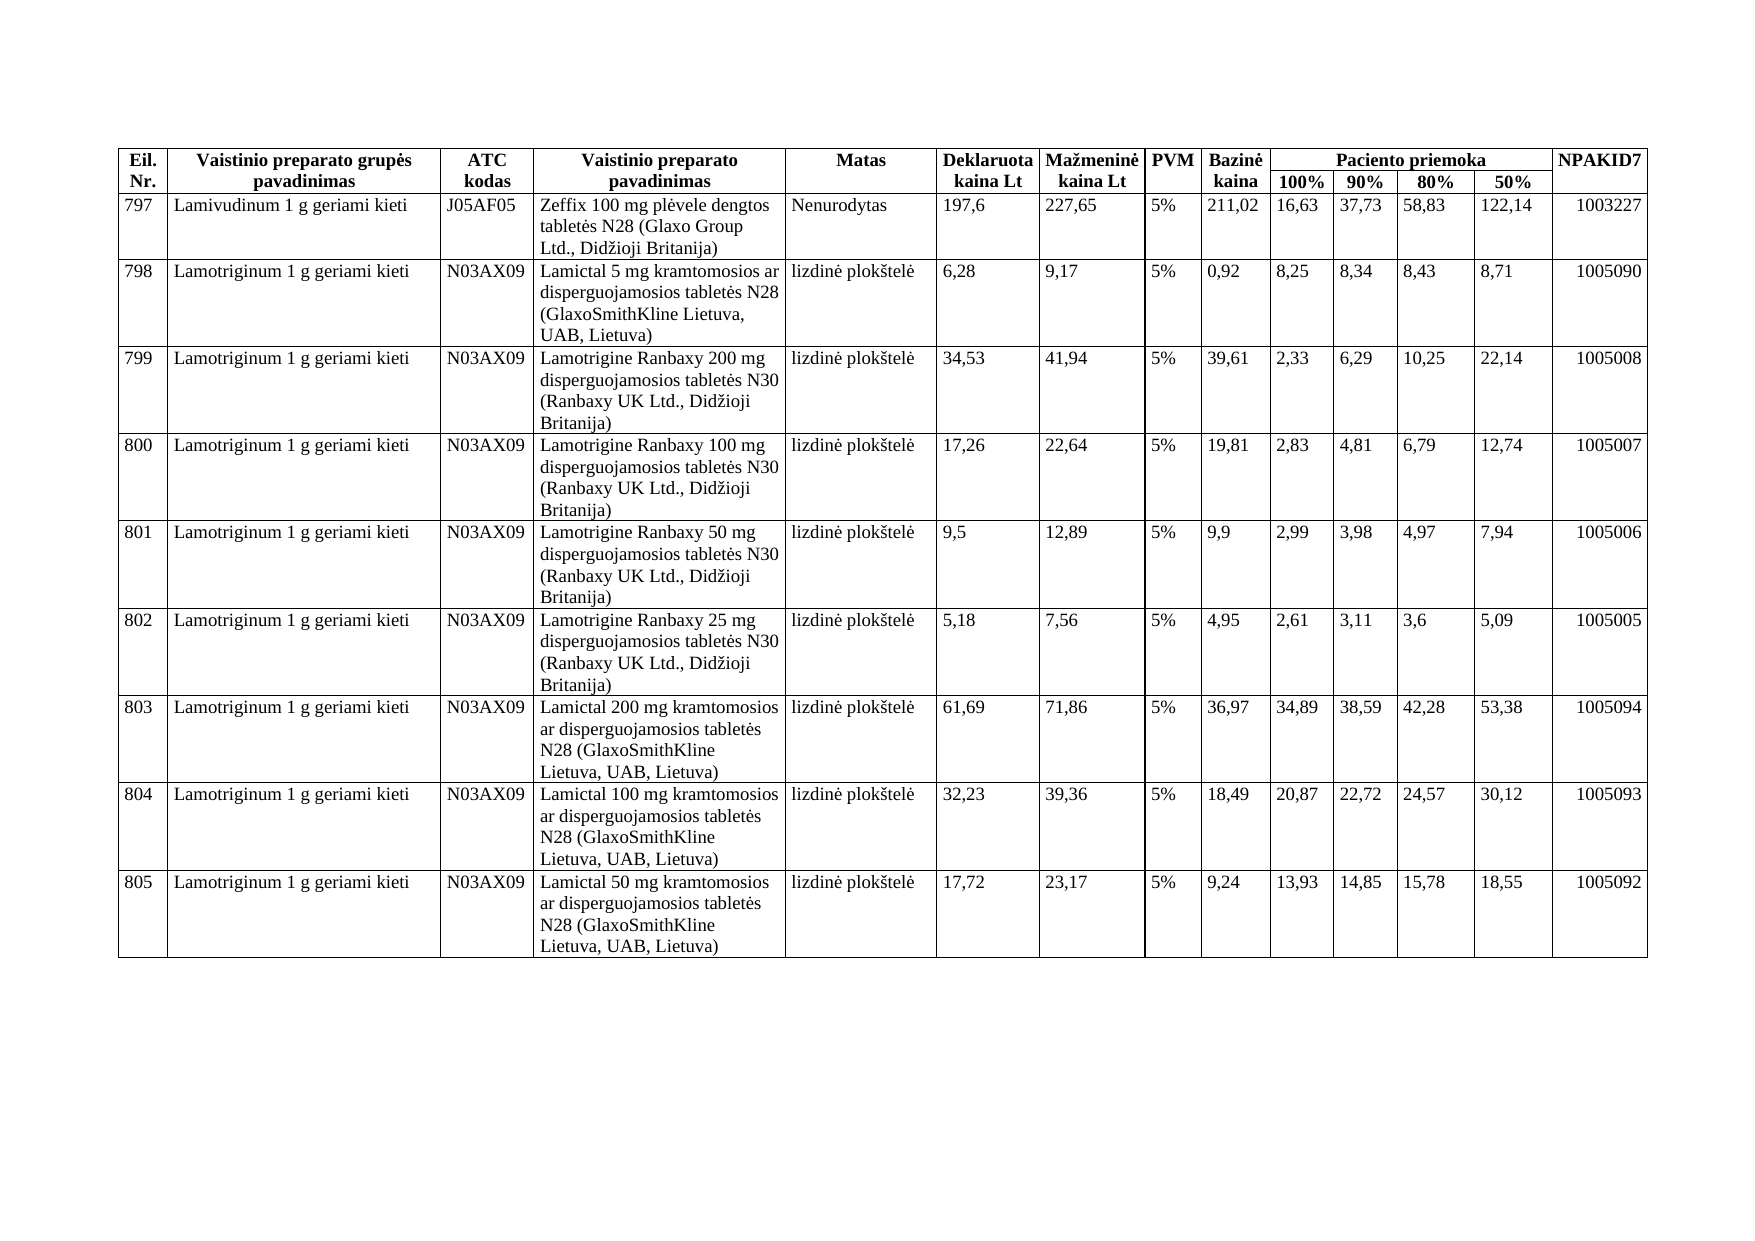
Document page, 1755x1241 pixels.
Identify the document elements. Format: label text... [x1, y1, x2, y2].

table_cell Lamictal 100 mg kramtomosios ar disperguojamosios tabletės N28 (GlaxoSmithKline Lietuva, UAB, Lietuva) [534, 783, 785, 869]
table_cell Lamictal 50 mg kramtomosios ar disperguojamosios tabletės N28 (GlaxoSmithKline Lietuva, UAB, Lietuva) [534, 871, 785, 957]
table_cell Lamotriginum 1 g geriami kieti [168, 347, 440, 433]
table_cell 8,71 [1475, 260, 1552, 346]
table_cell 3,98 [1334, 521, 1397, 608]
table_cell 5% [1146, 871, 1201, 957]
table_cell 799 [119, 347, 167, 433]
table_cell 15,78 [1398, 871, 1474, 957]
table_cell 7,56 [1040, 609, 1144, 695]
table_cell 802 [119, 609, 167, 695]
table_cell Lamictal 200 mg kramtomosios ar disperguojamosios tabletės N28 (GlaxoSmithKline Lietuva, UAB, Lietuva) [534, 696, 785, 782]
table_header Matas [786, 149, 936, 193]
table_cell Lamotrigine Ranbaxy 25 mg disperguojamosios tabletės N30 (Ranbaxy UK Ltd., Didžioji Britanija) [534, 609, 785, 695]
table_cell Lamotriginum 1 g geriami kieti [168, 609, 440, 695]
table_cell 8,25 [1271, 260, 1333, 346]
table_cell N03AX09 [441, 783, 533, 869]
table_cell lizdinė plokštelė [786, 521, 936, 608]
table_cell lizdinė plokštelė [786, 871, 936, 957]
table_cell 19,81 [1202, 434, 1270, 520]
table_header Vaistinio preparato pavadinimas [534, 149, 785, 193]
table_cell 9,5 [937, 521, 1039, 608]
table_header ATC kodas [441, 149, 533, 193]
table_cell 10,25 [1398, 347, 1474, 433]
table_cell 37,73 [1334, 194, 1397, 258]
table_cell Lamotriginum 1 g geriami kieti [168, 434, 440, 520]
table_cell Lamotriginum 1 g geriami kieti [168, 696, 440, 782]
table_cell 4,97 [1398, 521, 1474, 608]
table_cell 34,53 [937, 347, 1039, 433]
table_cell 34,89 [1271, 696, 1333, 782]
table_cell 5,09 [1475, 609, 1552, 695]
table_cell 1005005 [1553, 609, 1647, 695]
table_cell 5% [1146, 609, 1201, 695]
table_cell N03AX09 [441, 347, 533, 433]
table_cell 197,6 [937, 194, 1039, 258]
table_cell 3,6 [1398, 609, 1474, 695]
table_cell 39,61 [1202, 347, 1270, 433]
table_cell 7,94 [1475, 521, 1552, 608]
table_cell 798 [119, 260, 167, 346]
table_cell 2,61 [1271, 609, 1333, 695]
table_cell 18,55 [1475, 871, 1552, 957]
table_cell 5% [1146, 194, 1201, 258]
table_cell N03AX09 [441, 434, 533, 520]
table_cell 227,65 [1040, 194, 1144, 258]
table_cell 14,85 [1334, 871, 1397, 957]
table_cell 58,83 [1398, 194, 1474, 258]
table_cell 800 [119, 434, 167, 520]
table_cell 36,97 [1202, 696, 1270, 782]
table_cell N03AX09 [441, 696, 533, 782]
table_cell N03AX09 [441, 609, 533, 695]
table_cell 61,69 [937, 696, 1039, 782]
table_cell 20,87 [1271, 783, 1333, 869]
table_cell 23,17 [1040, 871, 1144, 957]
table_cell lizdinė plokštelė [786, 783, 936, 869]
table_cell 2,33 [1271, 347, 1333, 433]
table_cell 50% [1475, 171, 1552, 193]
table_cell 2,83 [1271, 434, 1333, 520]
table_cell Lamotriginum 1 g geriami kieti [168, 871, 440, 957]
table_cell 1005090 [1553, 260, 1647, 346]
table_cell 71,86 [1040, 696, 1144, 782]
table_cell 12,74 [1475, 434, 1552, 520]
table_cell 6,79 [1398, 434, 1474, 520]
table_cell 5,18 [937, 609, 1039, 695]
table_header Mažmeninė kaina Lt [1040, 149, 1144, 193]
table_cell 122,14 [1475, 194, 1552, 258]
table_cell 30,12 [1475, 783, 1552, 869]
table_cell 12,89 [1040, 521, 1144, 608]
table_cell 13,93 [1271, 871, 1333, 957]
table_cell 4,81 [1334, 434, 1397, 520]
table_cell 1005092 [1553, 871, 1647, 957]
table_cell 5% [1146, 521, 1201, 608]
table_cell 22,72 [1334, 783, 1397, 869]
table_cell 22,14 [1475, 347, 1552, 433]
table_cell 1005008 [1553, 347, 1647, 433]
table_header NPAKID7 [1553, 149, 1647, 193]
table_cell J05AF05 [441, 194, 533, 258]
table_cell 8,43 [1398, 260, 1474, 346]
table_cell 6,29 [1334, 347, 1397, 433]
table_cell 211,02 [1202, 194, 1270, 258]
table_cell Lamotrigine Ranbaxy 50 mg disperguojamosios tabletės N30 (Ranbaxy UK Ltd., Didžioji Britanija) [534, 521, 785, 608]
table_cell 1005093 [1553, 783, 1647, 869]
table_cell Nenurodytas [786, 194, 936, 258]
table_cell Lamotrigine Ranbaxy 200 mg disperguojamosios tabletės N30 (Ranbaxy UK Ltd., Didžioji Britanija) [534, 347, 785, 433]
table_cell 16,63 [1271, 194, 1333, 258]
table_cell Lamotrigine Ranbaxy 100 mg disperguojamosios tabletės N30 (Ranbaxy UK Ltd., Didžioji Britanija) [534, 434, 785, 520]
table_cell 0,92 [1202, 260, 1270, 346]
table_cell 8,34 [1334, 260, 1397, 346]
table_cell 1005007 [1553, 434, 1647, 520]
table_cell 1003227 [1553, 194, 1647, 258]
table_cell Lamotriginum 1 g geriami kieti [168, 260, 440, 346]
table_cell lizdinė plokštelė [786, 347, 936, 433]
table_cell N03AX09 [441, 260, 533, 346]
table_header Deklaruota kaina Lt [937, 149, 1039, 193]
table_cell 42,28 [1398, 696, 1474, 782]
table_cell N03AX09 [441, 521, 533, 608]
table_cell 32,23 [937, 783, 1039, 869]
table_cell 90% [1334, 171, 1397, 193]
table_header Eil. Nr. [119, 149, 167, 193]
table_cell Lamictal 5 mg kramtomosios ar disperguojamosios tabletės N28 (GlaxoSmithKline Lietuva, UAB, Lietuva) [534, 260, 785, 346]
table_cell 53,38 [1475, 696, 1552, 782]
table_cell 9,24 [1202, 871, 1270, 957]
table_cell 801 [119, 521, 167, 608]
table_cell 5% [1146, 434, 1201, 520]
table_cell Zeffix 100 mg plėvele dengtos tabletės N28 (Glaxo Group Ltd., Didžioji Britanija) [534, 194, 785, 258]
table_cell 4,95 [1202, 609, 1270, 695]
table_cell Lamotriginum 1 g geriami kieti [168, 521, 440, 608]
table_cell 100% [1271, 171, 1333, 193]
table_cell 5% [1146, 696, 1201, 782]
table_cell 1005094 [1553, 696, 1647, 782]
table_cell 18,49 [1202, 783, 1270, 869]
table_cell 5% [1146, 347, 1201, 433]
table_cell 2,99 [1271, 521, 1333, 608]
table_cell Lamotriginum 1 g geriami kieti [168, 783, 440, 869]
table_cell 804 [119, 783, 167, 869]
table_cell 803 [119, 696, 167, 782]
table_cell 805 [119, 871, 167, 957]
table_cell 9,17 [1040, 260, 1144, 346]
table_cell 22,64 [1040, 434, 1144, 520]
table_header Vaistinio preparato grupės pavadinimas [168, 149, 440, 193]
table_cell Lamivudinum 1 g geriami kieti [168, 194, 440, 258]
table_cell 41,94 [1040, 347, 1144, 433]
table_cell 17,72 [937, 871, 1039, 957]
table_cell 5% [1146, 783, 1201, 869]
table_cell 1005006 [1553, 521, 1647, 608]
table_cell 38,59 [1334, 696, 1397, 782]
table_header Paciento priemoka [1271, 149, 1552, 170]
table_cell lizdinė plokštelė [786, 696, 936, 782]
table_cell 9,9 [1202, 521, 1270, 608]
table_cell 797 [119, 194, 167, 258]
table_cell lizdinė plokštelė [786, 260, 936, 346]
table_cell lizdinė plokštelė [786, 609, 936, 695]
table_cell 39,36 [1040, 783, 1144, 869]
table_cell 24,57 [1398, 783, 1474, 869]
table_cell 80% [1398, 171, 1474, 193]
table_header PVM [1146, 149, 1201, 193]
table_header Bazinė kaina Lt [1202, 149, 1270, 193]
table_cell 3,11 [1334, 609, 1397, 695]
table_cell lizdinė plokštelė [786, 434, 936, 520]
table_cell 5% [1146, 260, 1201, 346]
table_cell 17,26 [937, 434, 1039, 520]
table_cell 6,28 [937, 260, 1039, 346]
table_cell N03AX09 [441, 871, 533, 957]
